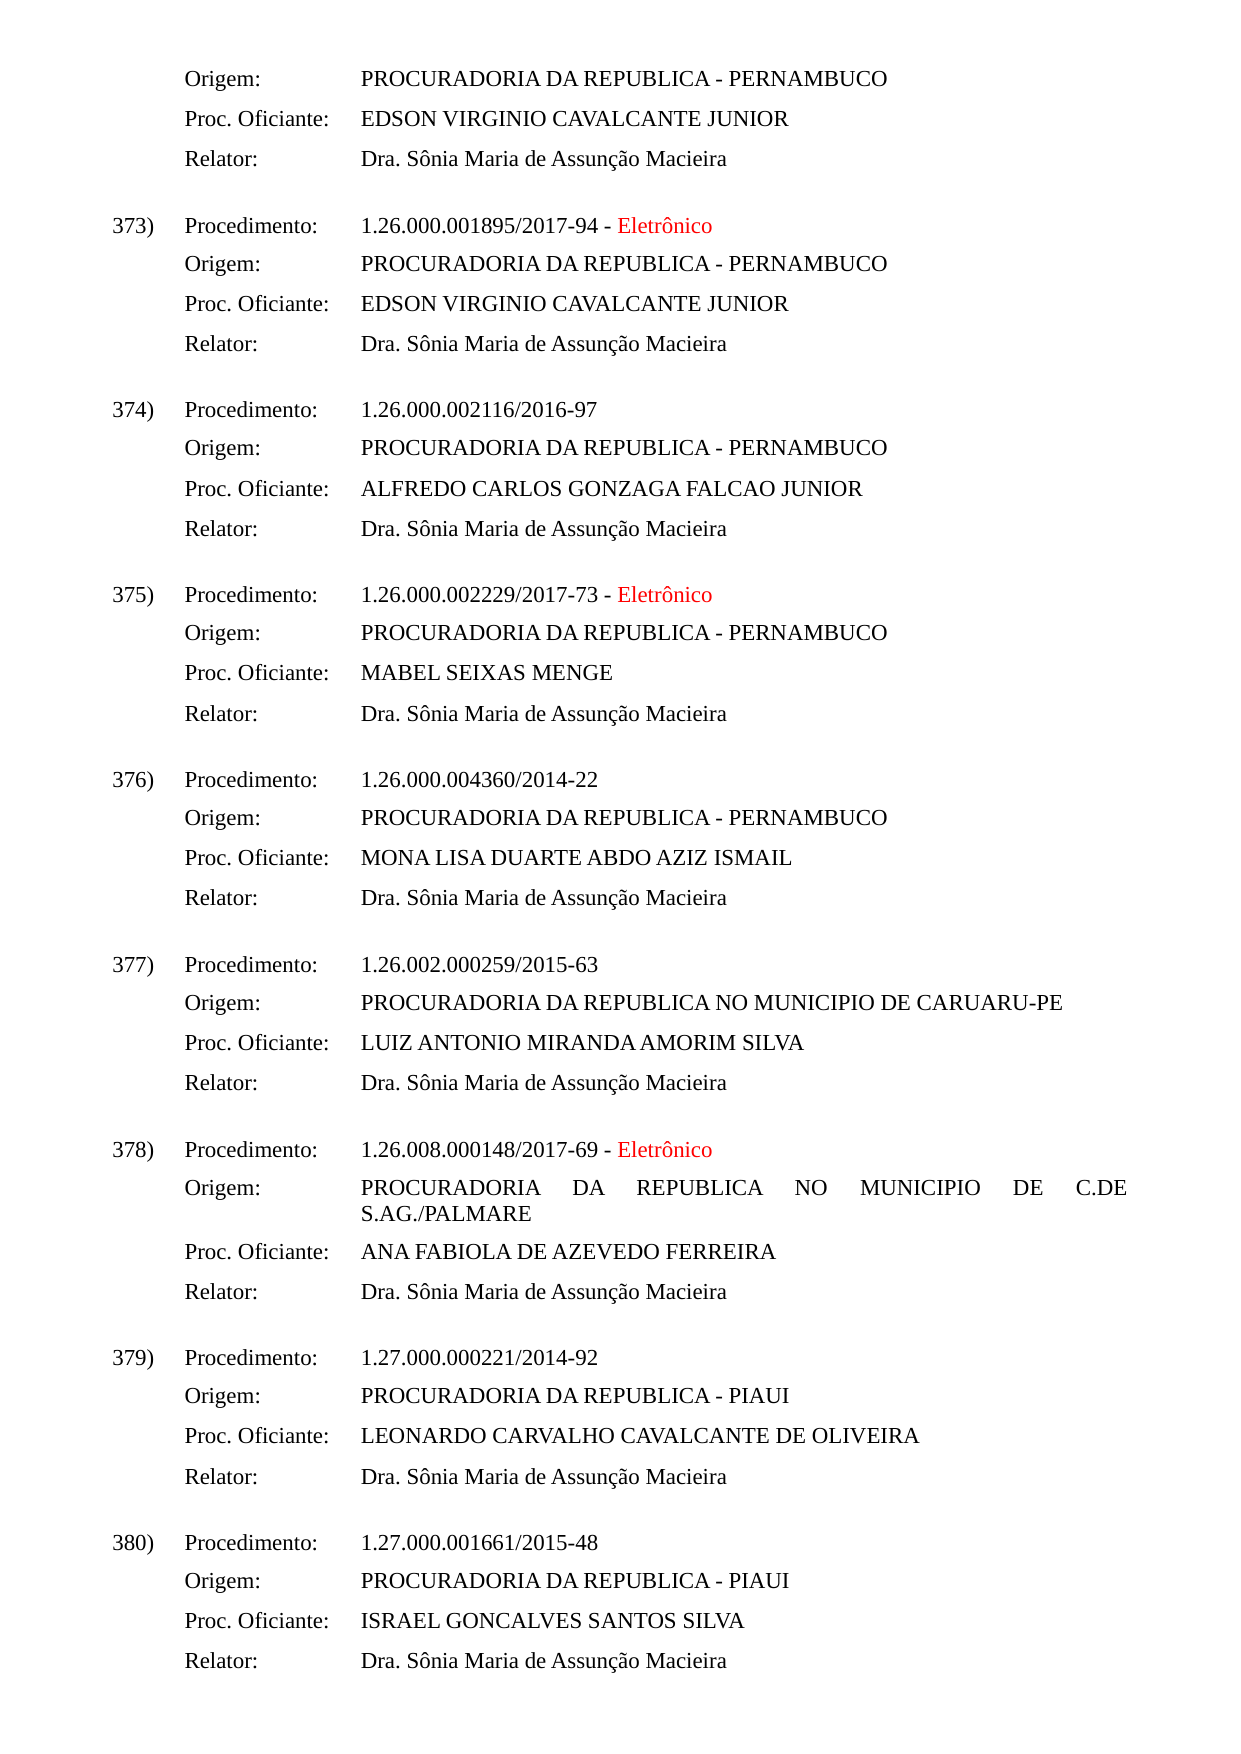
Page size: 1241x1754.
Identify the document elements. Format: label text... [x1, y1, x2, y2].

table_cell Proc. Oficiante: [179, 284, 355, 324]
table_cell [106, 1168, 178, 1232]
table_cell [106, 244, 178, 284]
table_cell PROCURADORIA DA REPUBLICA - PERNAMBUCO [355, 59, 1134, 99]
table_cell Proc. Oficiante: [179, 1232, 355, 1272]
table_cell [106, 1377, 178, 1417]
table_cell [106, 798, 178, 838]
table_header Procedimento: [179, 1339, 355, 1377]
table_cell PROCURADORIA DA REPUBLICA - PERNAMBUCO [355, 244, 1134, 284]
table_cell Relator: [179, 324, 355, 364]
table_cell Dra. Sônia Maria de Assunção Macieira [355, 324, 1134, 364]
table_cell Dra. Sônia Maria de Assunção Macieira [355, 140, 1134, 180]
table_cell Dra. Sônia Maria de Assunção Macieira [355, 1272, 1134, 1312]
table_cell Origem: [179, 1561, 355, 1602]
table_cell [106, 983, 178, 1023]
table_cell Origem: [179, 59, 355, 99]
table_header 380) [106, 1524, 178, 1561]
table_cell Relator: [179, 1457, 355, 1497]
table_cell PROCURADORIA DA REPUBLICA NO MUNICIPIO DE C.DE S.AG./PALMARE [355, 1168, 1134, 1232]
table_header Procedimento: [179, 391, 355, 429]
table_header 377) [106, 945, 178, 983]
table_cell LEONARDO CARVALHO CAVALCANTE DE OLIVEIRA [355, 1417, 1134, 1457]
table_cell PROCURADORIA DA REPUBLICA - PIAUI [355, 1561, 1134, 1602]
table_cell [106, 140, 178, 180]
table_cell Relator: [179, 509, 355, 549]
table_cell [106, 284, 178, 324]
table_cell PROCURADORIA DA REPUBLICA - PERNAMBUCO [355, 614, 1134, 654]
table_cell [106, 839, 178, 879]
table_cell Proc. Oficiante: [179, 1417, 355, 1457]
table_cell [106, 1417, 178, 1457]
table_cell Proc. Oficiante: [179, 1023, 355, 1063]
table_cell [106, 694, 178, 734]
table_header 1.26.008.000148/2017-69 - Eletrônico [355, 1130, 1134, 1168]
table_cell Relator: [179, 694, 355, 734]
table_cell Relator: [179, 140, 355, 180]
table_header 378) [106, 1130, 178, 1168]
table_cell [106, 324, 178, 364]
table_cell ALFREDO CARLOS GONZAGA FALCAO JUNIOR [355, 469, 1134, 509]
table_cell PROCURADORIA DA REPUBLICA - PIAUI [355, 1377, 1134, 1417]
table_cell Proc. Oficiante: [179, 654, 355, 694]
table_cell [106, 879, 178, 919]
table_header 1.26.000.002229/2017-73 - Eletrônico [355, 576, 1134, 613]
table_cell MONA LISA DUARTE ABDO AZIZ ISMAIL [355, 839, 1134, 879]
table_cell [106, 1561, 178, 1602]
table_cell [106, 1457, 178, 1497]
table_cell [106, 59, 178, 99]
table_header Procedimento: [179, 1130, 355, 1168]
table_cell [106, 1272, 178, 1312]
table_cell PROCURADORIA DA REPUBLICA - PERNAMBUCO [355, 798, 1134, 838]
table_cell Dra. Sônia Maria de Assunção Macieira [355, 1642, 1134, 1682]
table_cell Relator: [179, 1272, 355, 1312]
table_header 379) [106, 1339, 178, 1377]
table_cell [106, 509, 178, 549]
table_header 1.26.000.002116/2016-97 [355, 391, 1134, 429]
table_cell Proc. Oficiante: [179, 839, 355, 879]
table_cell Dra. Sônia Maria de Assunção Macieira [355, 1457, 1134, 1497]
table_cell [106, 1232, 178, 1272]
table_cell EDSON VIRGINIO CAVALCANTE JUNIOR [355, 99, 1134, 139]
table_cell [106, 469, 178, 509]
table_cell Relator: [179, 1064, 355, 1104]
table_cell Dra. Sônia Maria de Assunção Macieira [355, 694, 1134, 734]
table_cell [106, 99, 178, 139]
table_cell Origem: [179, 429, 355, 469]
table_cell Relator: [179, 879, 355, 919]
table_header 1.26.000.004360/2014-22 [355, 760, 1134, 798]
table_cell ANA FABIOLA DE AZEVEDO FERREIRA [355, 1232, 1134, 1272]
table_cell Origem: [179, 1168, 355, 1232]
table_header 375) [106, 576, 178, 613]
table_cell Proc. Oficiante: [179, 1602, 355, 1642]
table_cell PROCURADORIA DA REPUBLICA NO MUNICIPIO DE CARUARU-PE [355, 983, 1134, 1023]
table_cell Proc. Oficiante: [179, 469, 355, 509]
table_cell Dra. Sônia Maria de Assunção Macieira [355, 509, 1134, 549]
table_header 1.27.000.000221/2014-92 [355, 1339, 1134, 1377]
table_header Procedimento: [179, 945, 355, 983]
table_cell [106, 1023, 178, 1063]
table_header 1.27.000.001661/2015-48 [355, 1524, 1134, 1561]
table_cell LUIZ ANTONIO MIRANDA AMORIM SILVA [355, 1023, 1134, 1063]
table_header 1.26.002.000259/2015-63 [355, 945, 1134, 983]
table_cell MABEL SEIXAS MENGE [355, 654, 1134, 694]
table_cell [106, 1064, 178, 1104]
table_cell Origem: [179, 1377, 355, 1417]
table_cell EDSON VIRGINIO CAVALCANTE JUNIOR [355, 284, 1134, 324]
table_header 1.26.000.001895/2017-94 - Eletrônico [355, 206, 1134, 244]
table_cell [106, 1642, 178, 1682]
table_cell Dra. Sônia Maria de Assunção Macieira [355, 1064, 1134, 1104]
table_cell ISRAEL GONCALVES SANTOS SILVA [355, 1602, 1134, 1642]
table_cell Origem: [179, 244, 355, 284]
table_cell Dra. Sônia Maria de Assunção Macieira [355, 879, 1134, 919]
table_cell PROCURADORIA DA REPUBLICA - PERNAMBUCO [355, 429, 1134, 469]
table_cell Origem: [179, 798, 355, 838]
table_cell [106, 1602, 178, 1642]
table_header 373) [106, 206, 178, 244]
table_cell [106, 654, 178, 694]
table_cell [106, 614, 178, 654]
table_header 376) [106, 760, 178, 798]
table_header 374) [106, 391, 178, 429]
table_cell [106, 429, 178, 469]
table_cell Proc. Oficiante: [179, 99, 355, 139]
table_header Procedimento: [179, 206, 355, 244]
table_header Procedimento: [179, 1524, 355, 1561]
table_cell Relator: [179, 1642, 355, 1682]
table_cell Origem: [179, 614, 355, 654]
table_header Procedimento: [179, 576, 355, 613]
table_header Procedimento: [179, 760, 355, 798]
table_cell Origem: [179, 983, 355, 1023]
